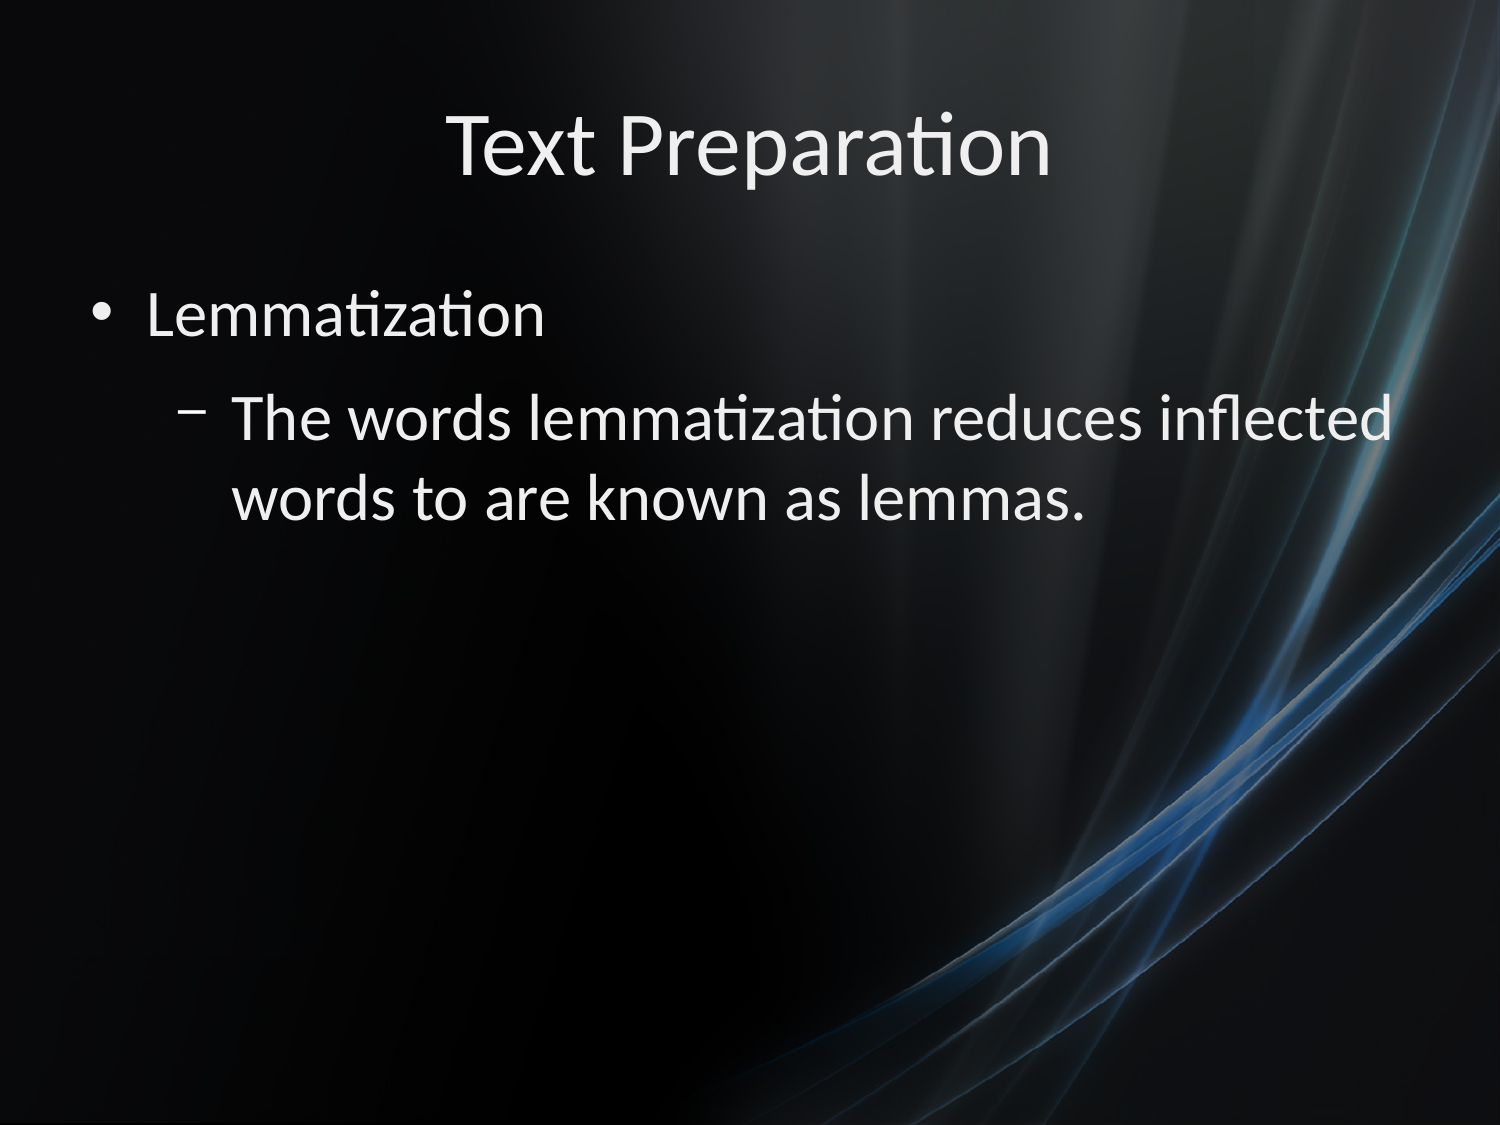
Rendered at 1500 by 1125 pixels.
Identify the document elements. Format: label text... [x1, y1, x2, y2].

title Text Preparation [75, 45, 1425, 233]
text_box [0, 0, 1500, 1125]
list Lemmatization The words lemmatization reduces inflected words to are known as lemmas. [75, 262, 1425, 1005]
